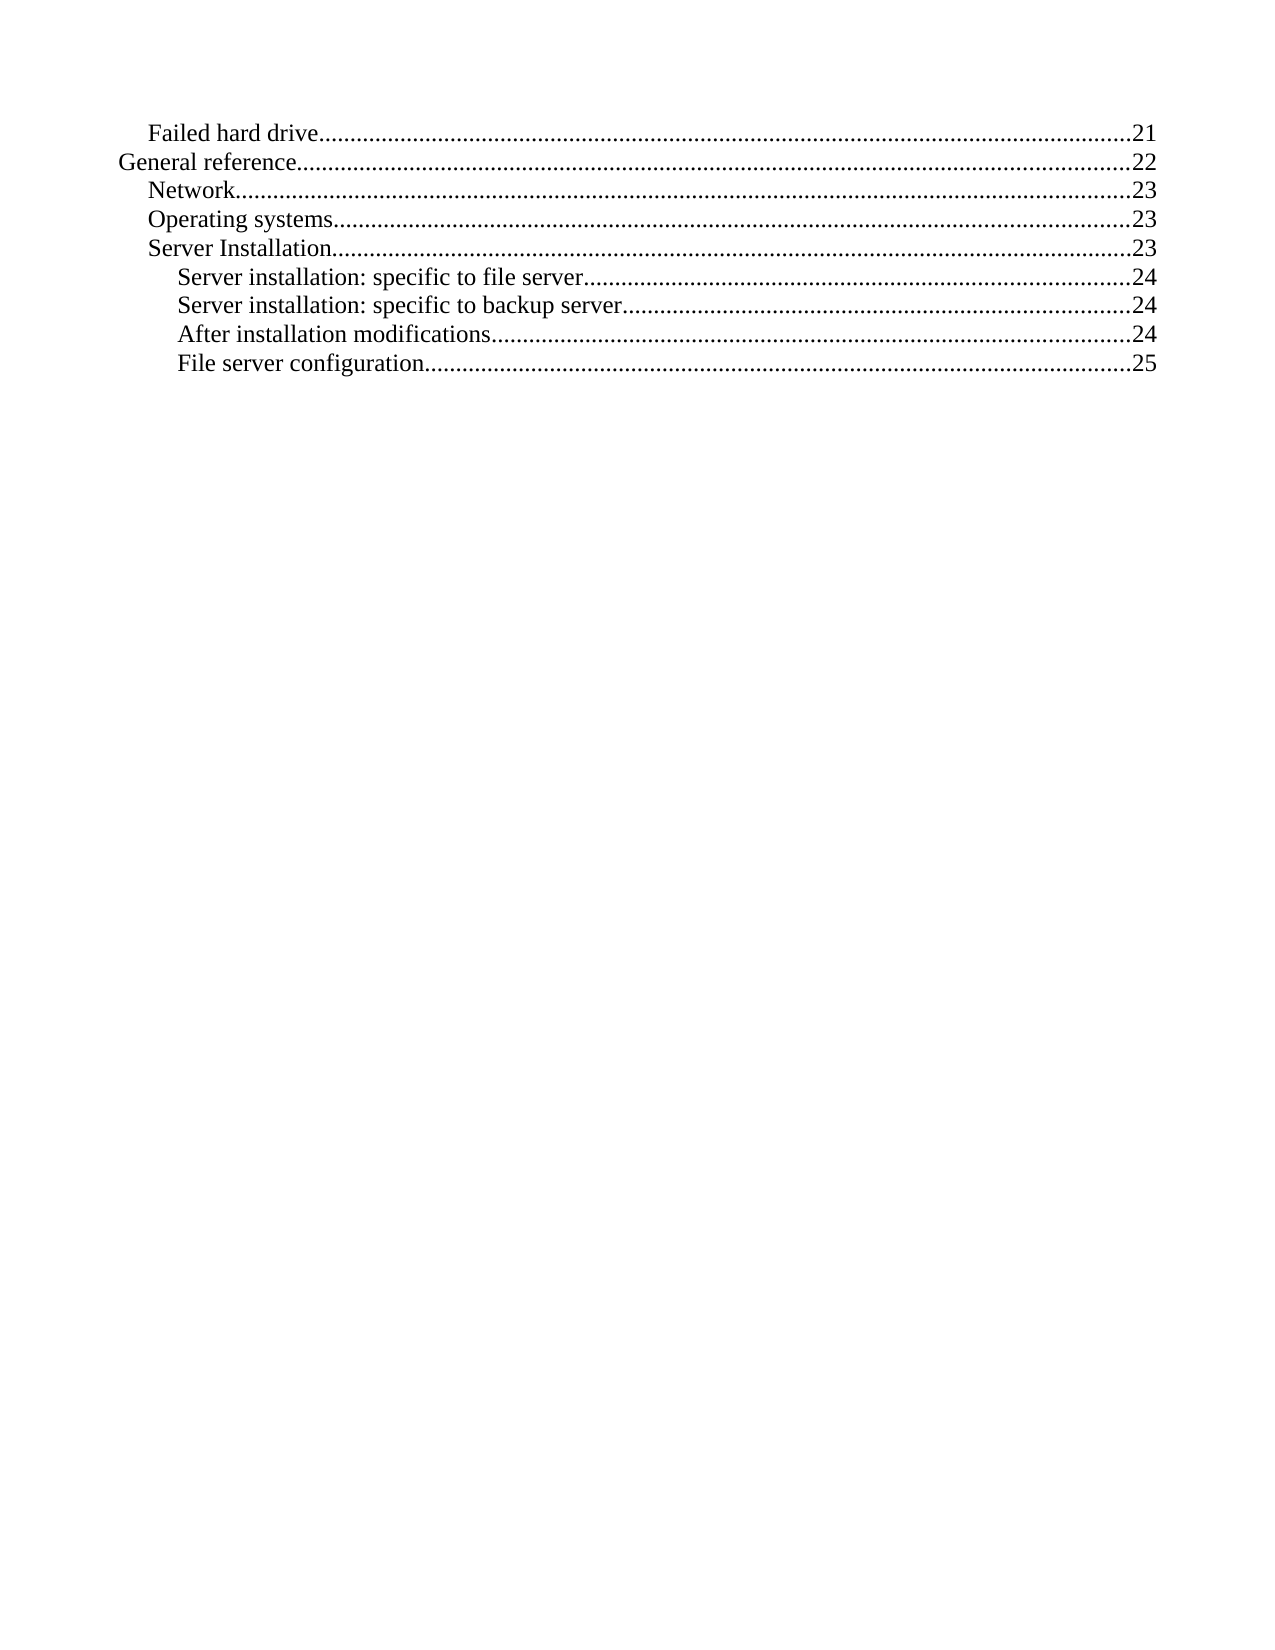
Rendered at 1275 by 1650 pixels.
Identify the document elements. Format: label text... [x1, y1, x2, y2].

text Server installation: specific to file server 24 [177, 262, 1157, 291]
text General reference 22 [118, 147, 1157, 176]
text After installation modifications 24 [177, 319, 1157, 348]
text Network 23 [148, 176, 1157, 204]
text Operating systems 23 [148, 204, 1157, 233]
text File server configuration 25 [177, 348, 1157, 377]
text Failed hard drive 21 [148, 118, 1157, 147]
text Server Installation 23 [148, 233, 1157, 262]
text Server installation: specific to backup server 24 [177, 291, 1157, 319]
